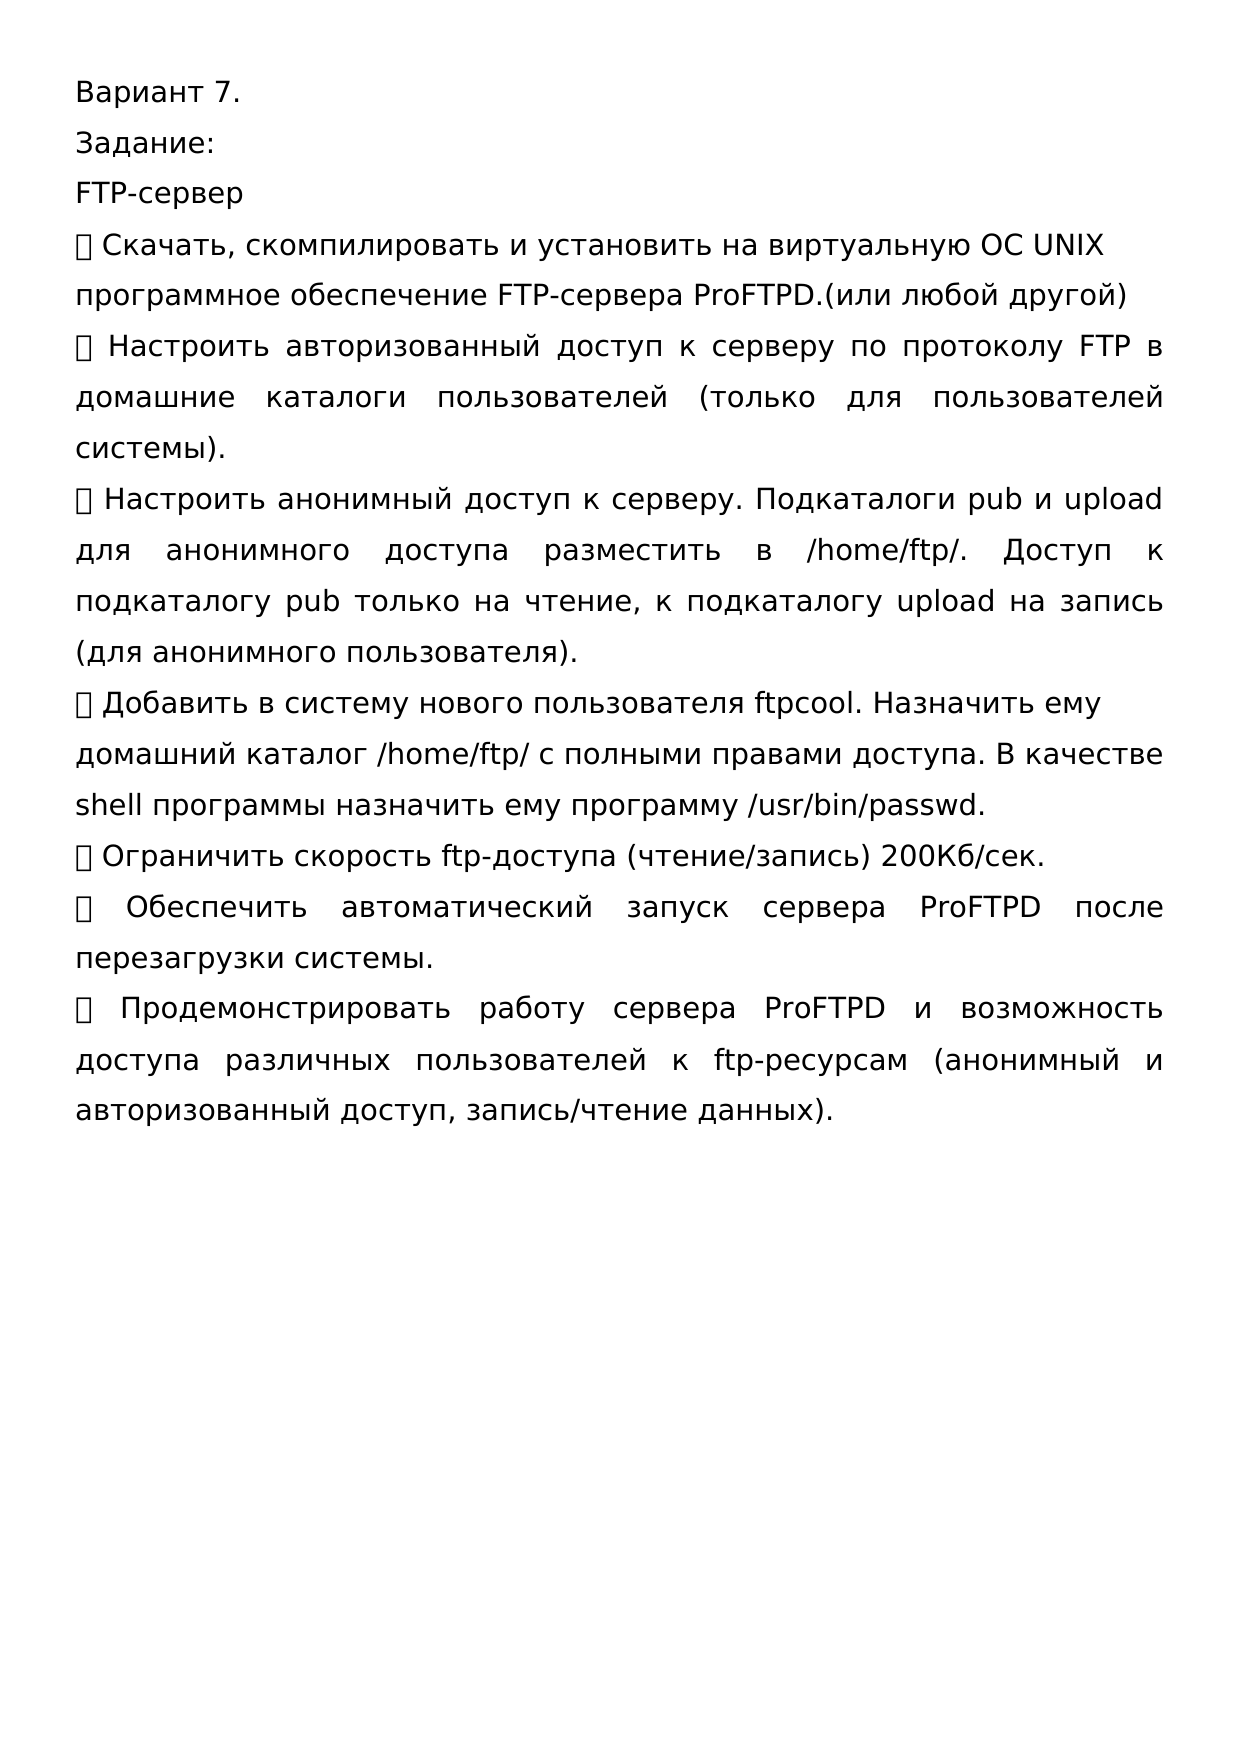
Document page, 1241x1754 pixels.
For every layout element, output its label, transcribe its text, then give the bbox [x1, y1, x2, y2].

text программное обеспечение FTP-сервера ProFTPD.(или любой другой) [75, 279, 1165, 313]
text  Ограничить скорость ftp-доступа (чтение/запись) 200Кб/сек. [75, 839, 1165, 873]
text  Обеспечить автоматический запуск сервера ProFTPD после перезагрузки системы. [75, 890, 1165, 975]
text  Настроить авторизованный доступ к серверу по протоколу FTP в домашние каталоги пользователей (только для пользователей системы). [75, 330, 1165, 466]
text  Продемонстрировать работу сервера ProFTPD и возможность доступа различных пользователей к ftp-ресурсам (анонимный и авторизованный доступ, запись/чтение данных). [75, 992, 1165, 1128]
text Вариант 7. [75, 75, 1165, 109]
text Задание: [75, 126, 1165, 160]
text домашний каталог /home/ftp/ с полными правами доступа. В качестве shell программы назначить ему программу /usr/bin/passwd. [75, 737, 1165, 822]
text  Добавить в систему нового пользователя ftpcool. Назначить ему [75, 686, 1165, 720]
text  Скачать, скомпилировать и установить на виртуальную ОС UNIX [75, 228, 1165, 262]
text FTP-сервер [75, 177, 1165, 211]
text  Настроить анонимный доступ к серверу. Подкаталоги pub и upload для анонимного доступа разместить в /home/ftp/. Доступ к подкаталогу pub только на чтение, к подкаталогу upload на запись (для анонимного пользователя). [75, 482, 1165, 669]
